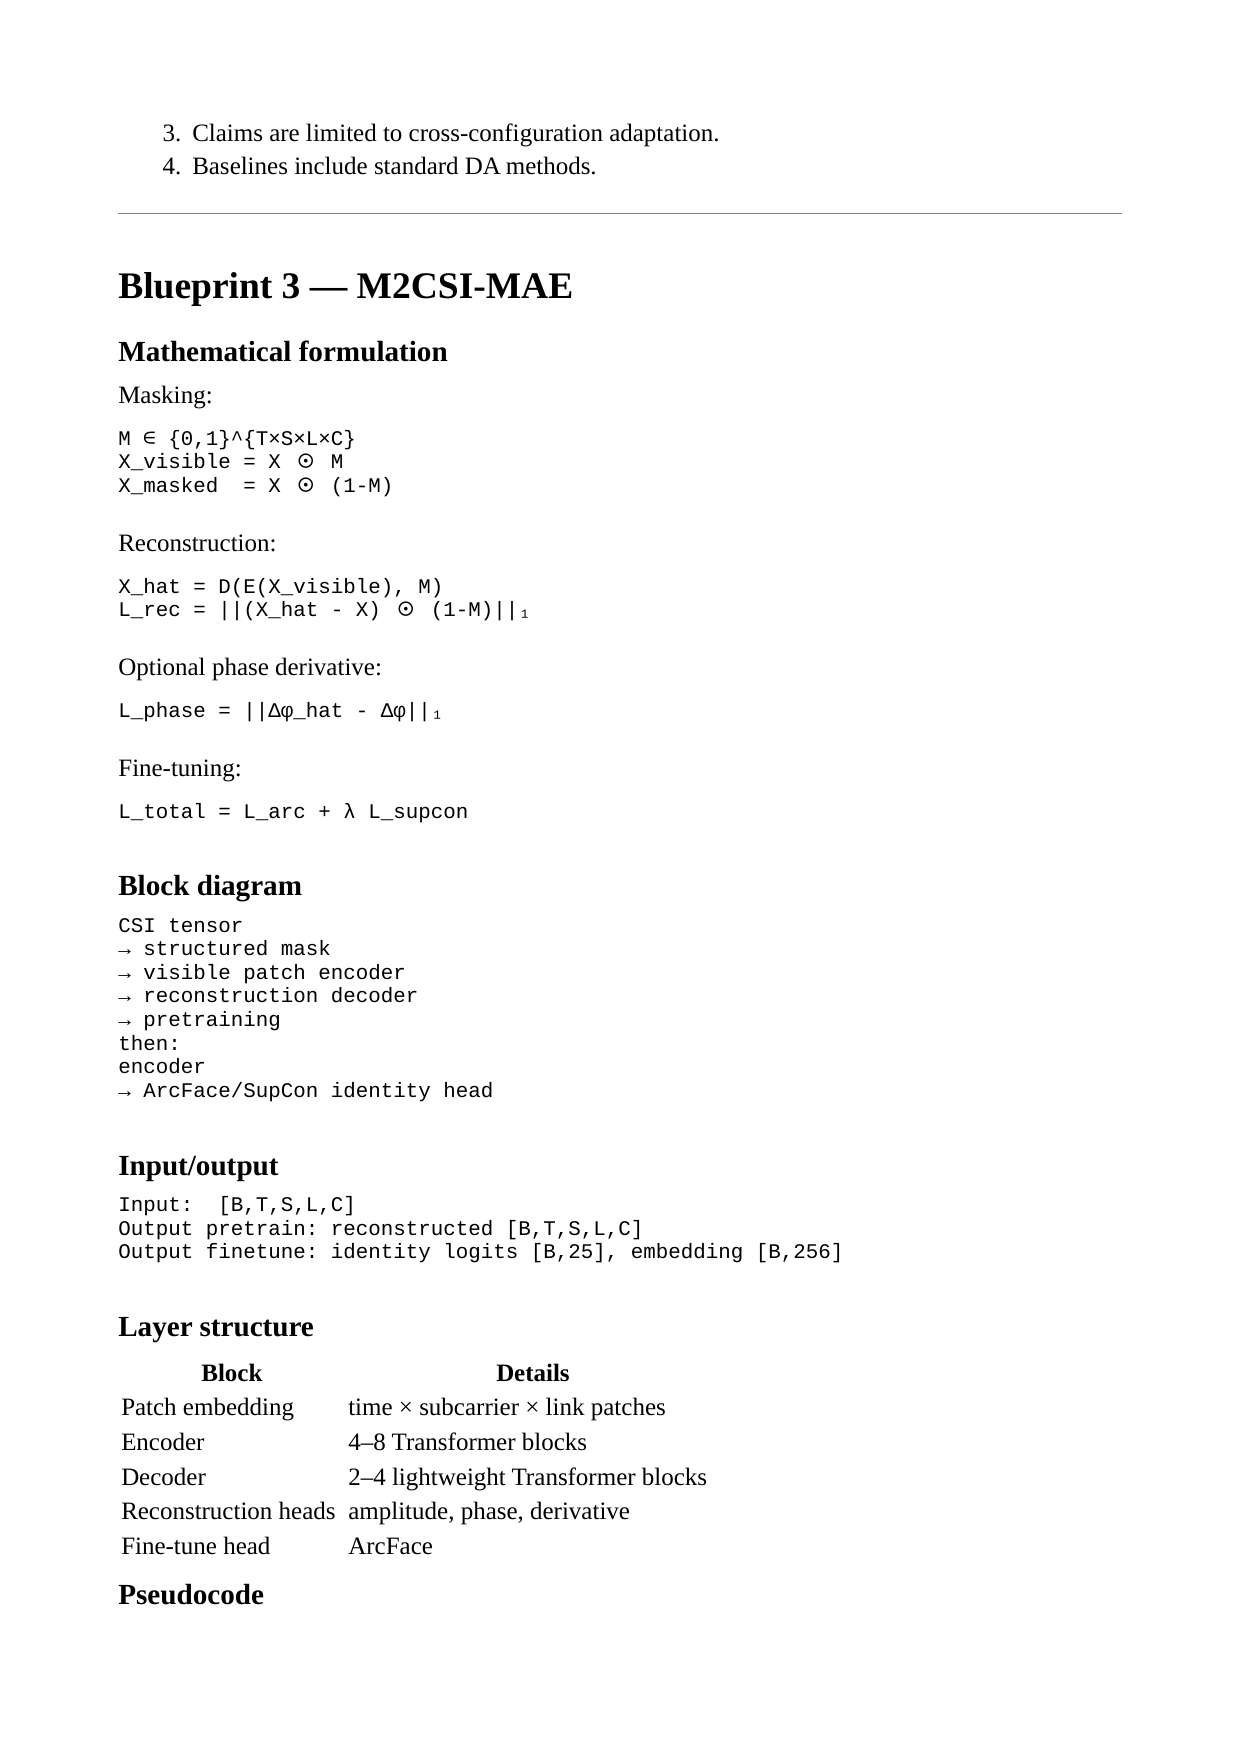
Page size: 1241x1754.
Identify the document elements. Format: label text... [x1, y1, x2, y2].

text L_total = L_arc + λ L_supcon [118, 801, 1122, 824]
text Masking: [118, 380, 1122, 409]
table_header Block [118, 1355, 345, 1389]
list Claims are limited to cross-configuration adaptation. [162, 118, 1122, 147]
subtitle Mathematical formulation [118, 334, 1122, 368]
subtitle Block diagram [118, 868, 1122, 902]
text → reconstruction decoder [118, 986, 1122, 1009]
text CSI tensor [118, 914, 1122, 938]
text Output pretrain: reconstructed [B,T,S,L,C] [118, 1217, 1122, 1241]
table_header Details [345, 1355, 720, 1389]
text X_visible = X ⊙ M [118, 451, 1122, 475]
text → pretraining [118, 1009, 1122, 1033]
table_cell time × subcarrier × link patches [345, 1390, 720, 1424]
text Optional phase derivative: [118, 652, 1122, 681]
table_cell amplitude, phase, derivative [345, 1493, 720, 1528]
table_cell 2–4 lightweight Transformer blocks [345, 1459, 720, 1493]
table_cell Encoder [118, 1424, 345, 1459]
text X_masked = X ⊙ (1-M) [118, 475, 1122, 499]
text L_phase = ||Δφ_hat - Δφ||₁ [118, 700, 1122, 724]
table_cell Reconstruction heads [118, 1493, 345, 1528]
text then: [118, 1033, 1122, 1056]
text Output finetune: identity logits [B,25], embedding [B,256] [118, 1241, 1122, 1265]
text → ArcFace/SupCon identity head [118, 1080, 1122, 1104]
text M ∈ {0,1}^{T×S×L×C} [118, 428, 1122, 451]
text → structured mask [118, 938, 1122, 962]
subtitle Layer structure [118, 1309, 1122, 1342]
table_cell ArcFace [345, 1528, 720, 1562]
table_cell 4–8 Transformer blocks [345, 1424, 720, 1459]
text Reconstruction: [118, 528, 1122, 557]
list Baselines include standard DA methods. [162, 151, 1122, 180]
text → visible patch encoder [118, 962, 1122, 986]
table_cell Patch embedding [118, 1390, 345, 1424]
text L_rec = ||(X_hat - X) ⊙ (1-M)||₁ [118, 599, 1122, 623]
table_cell Decoder [118, 1459, 345, 1493]
text Fine-tuning: [118, 753, 1122, 782]
subtitle Pseudocode [118, 1577, 1122, 1611]
table_cell Fine-tune head [118, 1528, 345, 1562]
text encoder [118, 1056, 1122, 1080]
text X_hat = D(E(X_visible), M) [118, 576, 1122, 599]
text Input: [B,T,S,L,C] [118, 1194, 1122, 1217]
subtitle Blueprint 3 — M2CSI-MAE [118, 264, 1122, 307]
subtitle Input/output [118, 1148, 1122, 1181]
